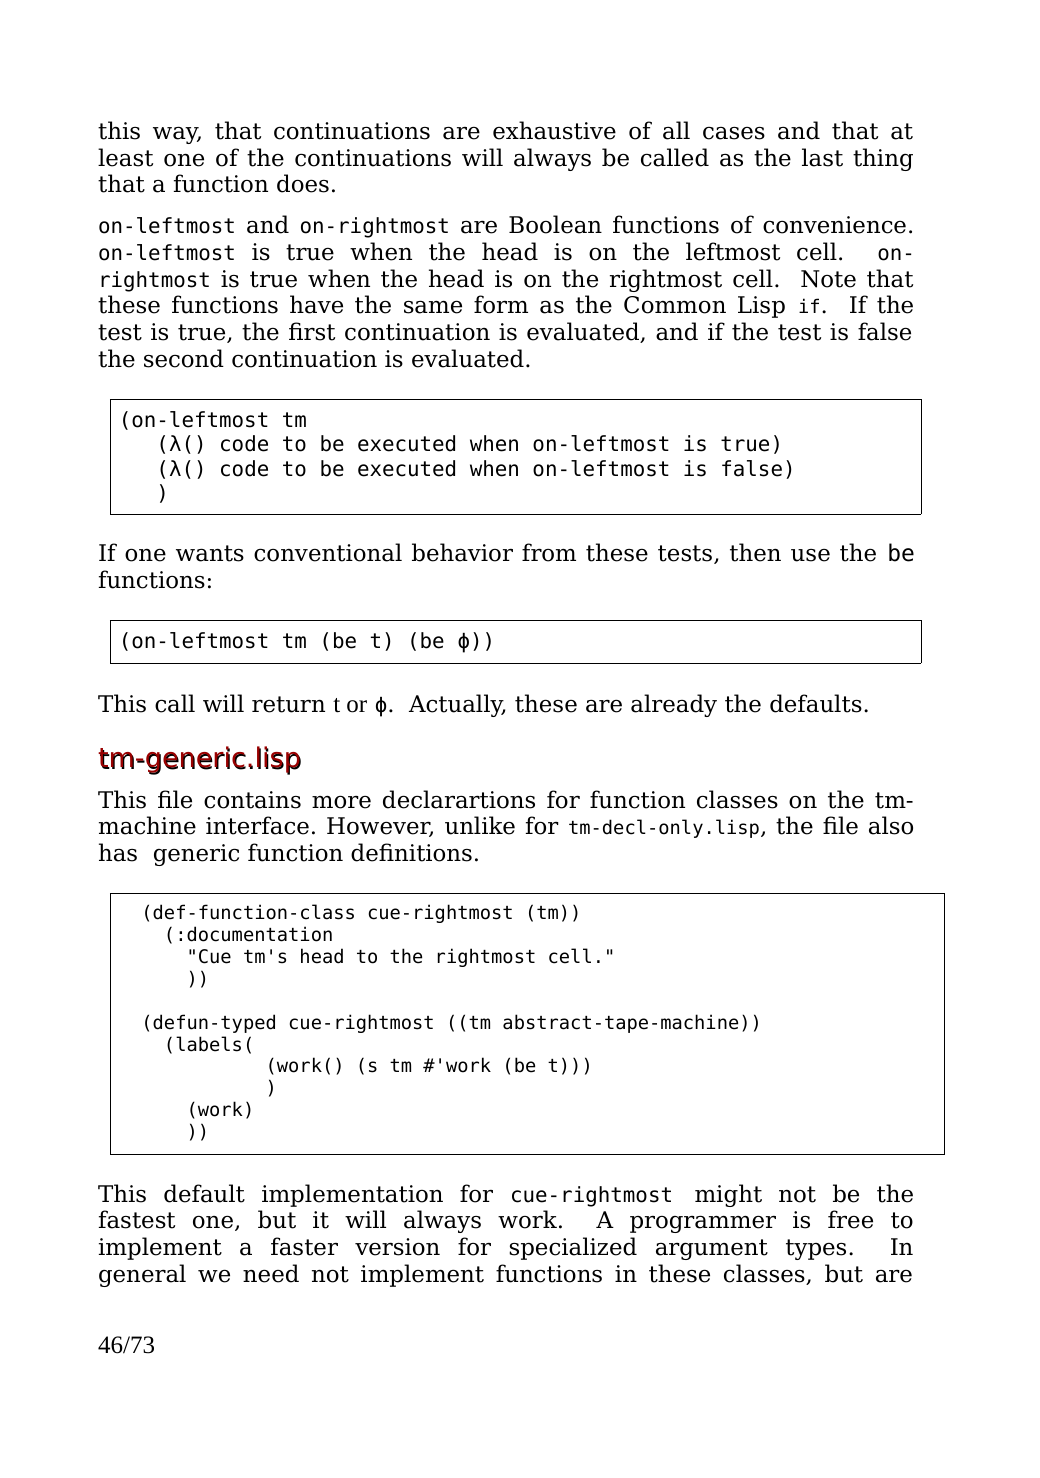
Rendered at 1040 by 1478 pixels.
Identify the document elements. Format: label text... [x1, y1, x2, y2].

text This call will return t or ϕ. Actually, these are already the defaults. [98, 689, 914, 718]
text (λ() code to be executed when on-leftmost is true) [119, 432, 912, 457]
text (λ() code to be executed when on-leftmost is false) [119, 457, 912, 481]
text (labels( [119, 1033, 935, 1055]
text (work) [119, 1099, 935, 1121]
text This file contains more declarartions for function classes on the tm-machine interface. However, unlike for tm-decl-only.lisp, the file also has generic function definitions. [98, 787, 914, 867]
text (def-function-class cue-rightmost (tm)) [119, 902, 935, 924]
text (:documentation [119, 924, 935, 946]
text (defun-typed cue-rightmost ((tm abstract-tape-machine)) [119, 1012, 935, 1033]
text ) [119, 481, 912, 505]
text )) [119, 968, 935, 990]
text If one wants conventional behavior from these tests, then use the be functions: [98, 541, 914, 594]
text )) [119, 1121, 935, 1143]
text on-leftmost and on-rightmost are Boolean functions of convenience. on-leftmost is true when the head is on the leftmost cell. on-rightmost is true when the head is on the rightmost cell. Note that these functions have the same form as the Common Lisp if. If the test is true, the first continuation is evaluated, and if the test is false the second continuation is evaluated. [98, 213, 914, 373]
text This default implementation for cue-rightmost might not be the fastest one, but it will always work. A programmer is free to implement a faster version for specialized argument types. In general we need not implement functions in these classes, but are [98, 1181, 914, 1288]
text this way, that continuations are exhaustive of all cases and that at least one of the continuations will always be called as the last thing that a function does. [98, 118, 914, 198]
text (on-leftmost tm (be t) (be ϕ)) [119, 629, 912, 654]
text "Cue tm's head to the rightmost cell." [119, 946, 935, 968]
subtitle tm-generic.lisp [98, 743, 914, 774]
text (on-leftmost tm [119, 408, 912, 432]
text (work() (s tm #'work (be t))) [119, 1055, 935, 1077]
text ) [119, 1077, 935, 1099]
